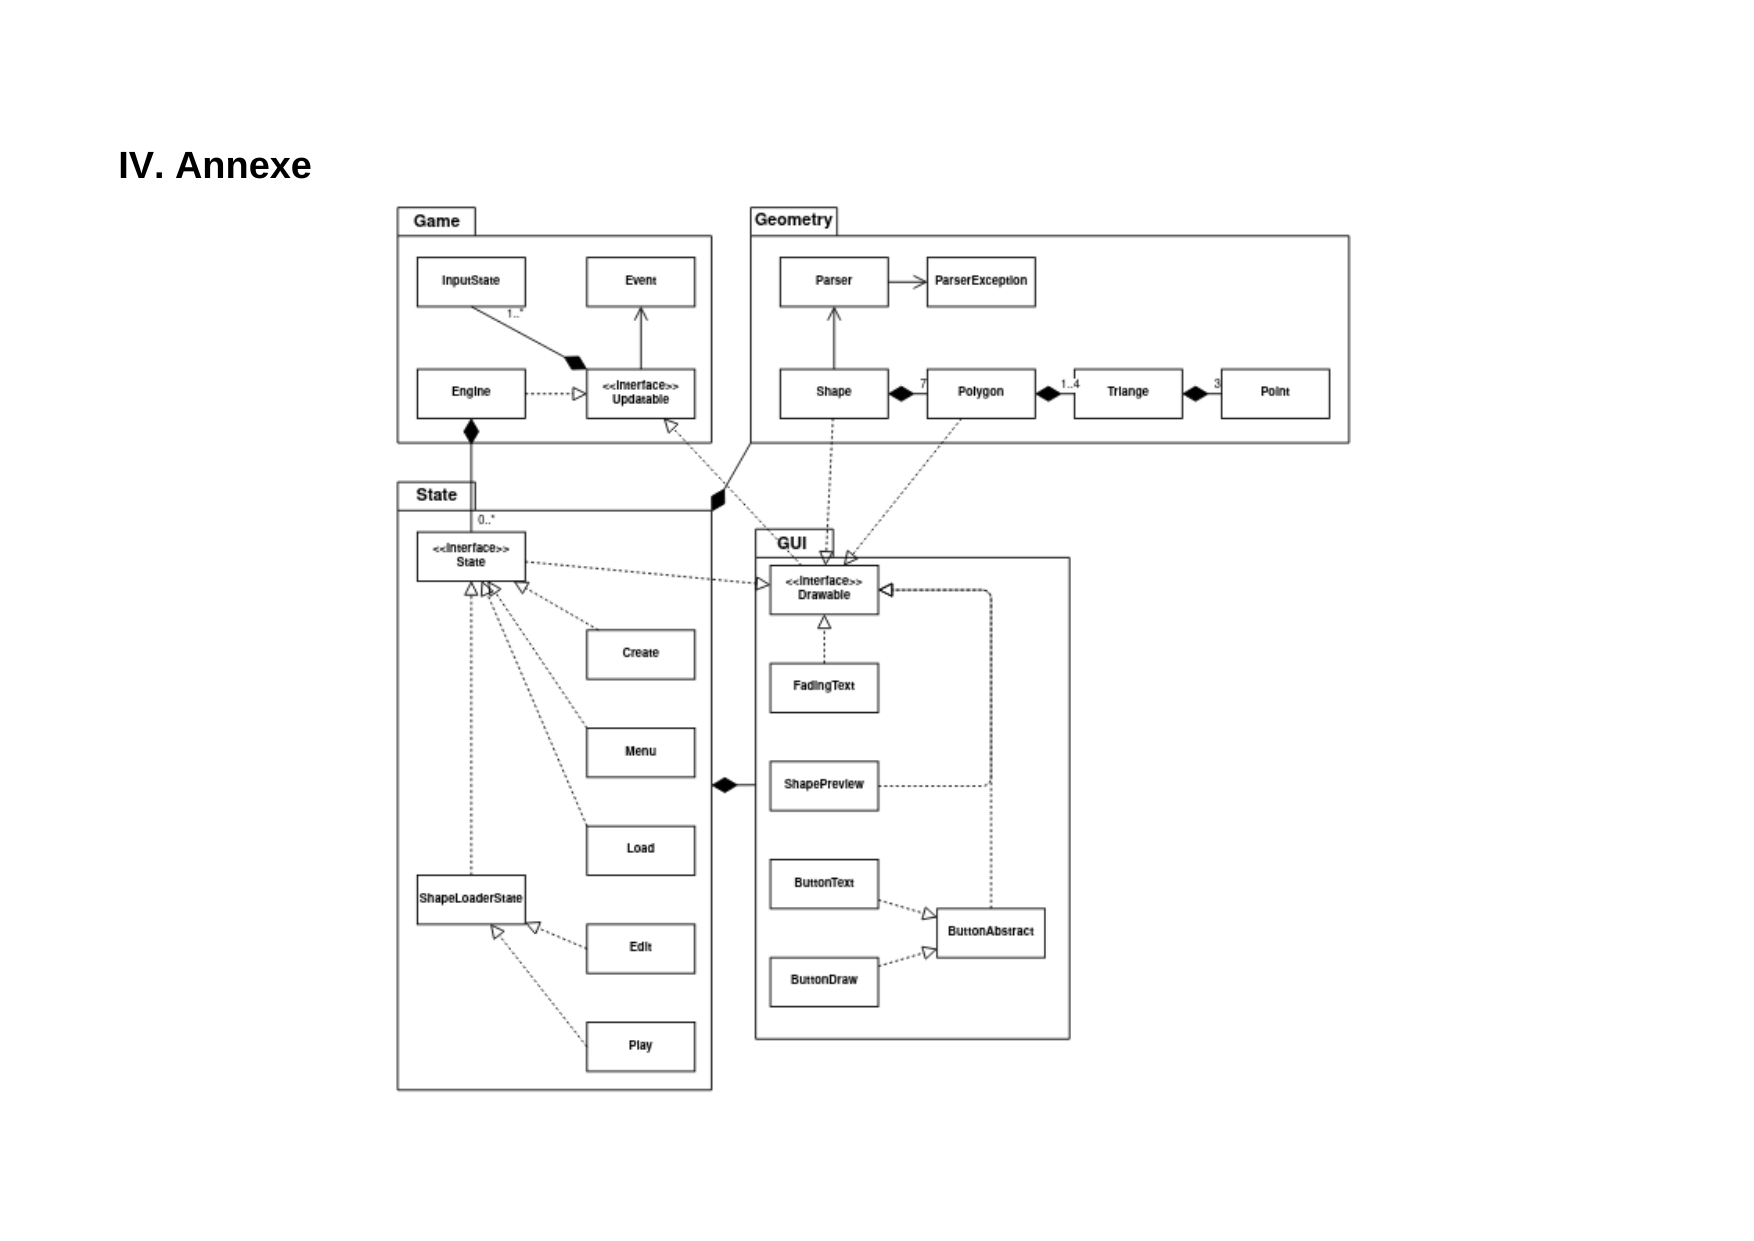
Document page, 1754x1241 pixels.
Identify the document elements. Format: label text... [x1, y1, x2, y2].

picture [392, 199, 1362, 1100]
subtitle IV. Annexe [118, 143, 1636, 187]
